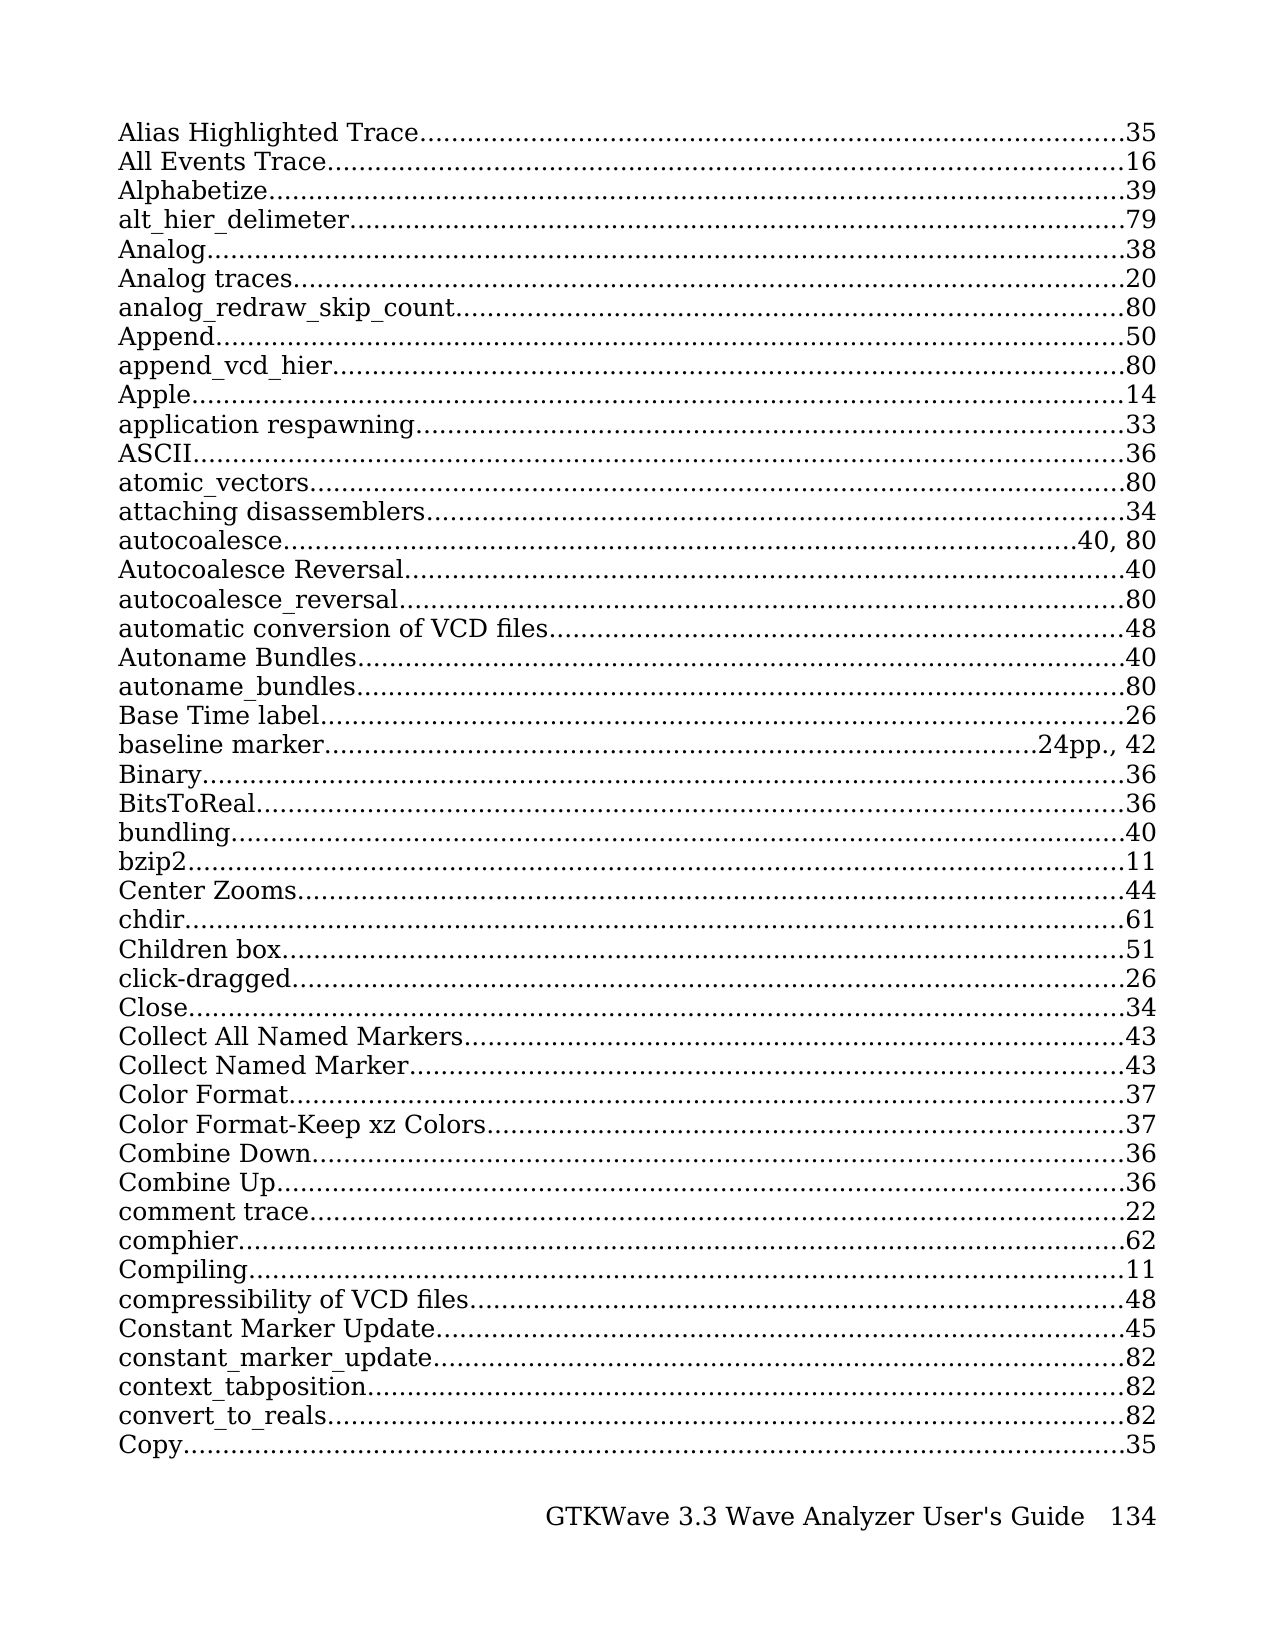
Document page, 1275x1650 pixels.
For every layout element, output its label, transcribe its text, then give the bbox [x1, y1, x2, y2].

text baseline marker 24pp., 42 [118, 731, 1157, 760]
text Combine Up 36 [118, 1168, 1157, 1197]
text compressibility of VCD files 48 [118, 1285, 1157, 1314]
text Autocoalesce Reversal 40 [118, 556, 1157, 585]
text Base Time label 26 [118, 701, 1157, 731]
text Combine Down 36 [118, 1139, 1157, 1168]
text append_vcd_hier 80 [118, 351, 1157, 381]
text atomic_vectors 80 [118, 468, 1157, 497]
text Color Format-Keep xz Colors 37 [118, 1110, 1157, 1139]
text Analog 38 [118, 235, 1157, 264]
text Alphabetize 39 [118, 176, 1157, 206]
text bzip2 11 [118, 847, 1157, 876]
text click-dragged 26 [118, 964, 1157, 993]
text autocoalesce 40, 80 [118, 526, 1157, 556]
text Apple 14 [118, 381, 1157, 410]
text Analog traces 20 [118, 264, 1157, 293]
text Copy 35 [118, 1431, 1157, 1460]
text Children box 51 [118, 935, 1157, 964]
text Constant Marker Update 45 [118, 1314, 1157, 1343]
text analog_redraw_skip_count 80 [118, 293, 1157, 322]
text autoname_bundles 80 [118, 672, 1157, 701]
text Collect All Named Markers 43 [118, 1022, 1157, 1051]
text ASCII 36 [118, 439, 1157, 468]
text All Events Trace 16 [118, 147, 1157, 176]
text Close 34 [118, 993, 1157, 1022]
text Autoname Bundles 40 [118, 643, 1157, 672]
text Compiling 11 [118, 1256, 1157, 1285]
text Alias Highlighted Trace 35 [118, 118, 1157, 147]
text Binary 36 [118, 760, 1157, 789]
text chdir 61 [118, 906, 1157, 935]
text Append 50 [118, 322, 1157, 351]
text comphier 62 [118, 1226, 1157, 1256]
text BitsToReal 36 [118, 789, 1157, 818]
text Center Zooms 44 [118, 876, 1157, 906]
text Collect Named Marker 43 [118, 1051, 1157, 1081]
text bundling 40 [118, 818, 1157, 847]
text alt_hier_delimeter 79 [118, 206, 1157, 235]
text autocoalesce_reversal 80 [118, 585, 1157, 614]
text context_tabposition 82 [118, 1372, 1157, 1401]
text application respawning 33 [118, 410, 1157, 439]
text Color Format 37 [118, 1081, 1157, 1110]
text convert_to_reals 82 [118, 1401, 1157, 1431]
text attaching disassemblers 34 [118, 497, 1157, 526]
text automatic conversion of VCD files 48 [118, 614, 1157, 643]
text constant_marker_update 82 [118, 1343, 1157, 1372]
text comment trace 22 [118, 1197, 1157, 1226]
